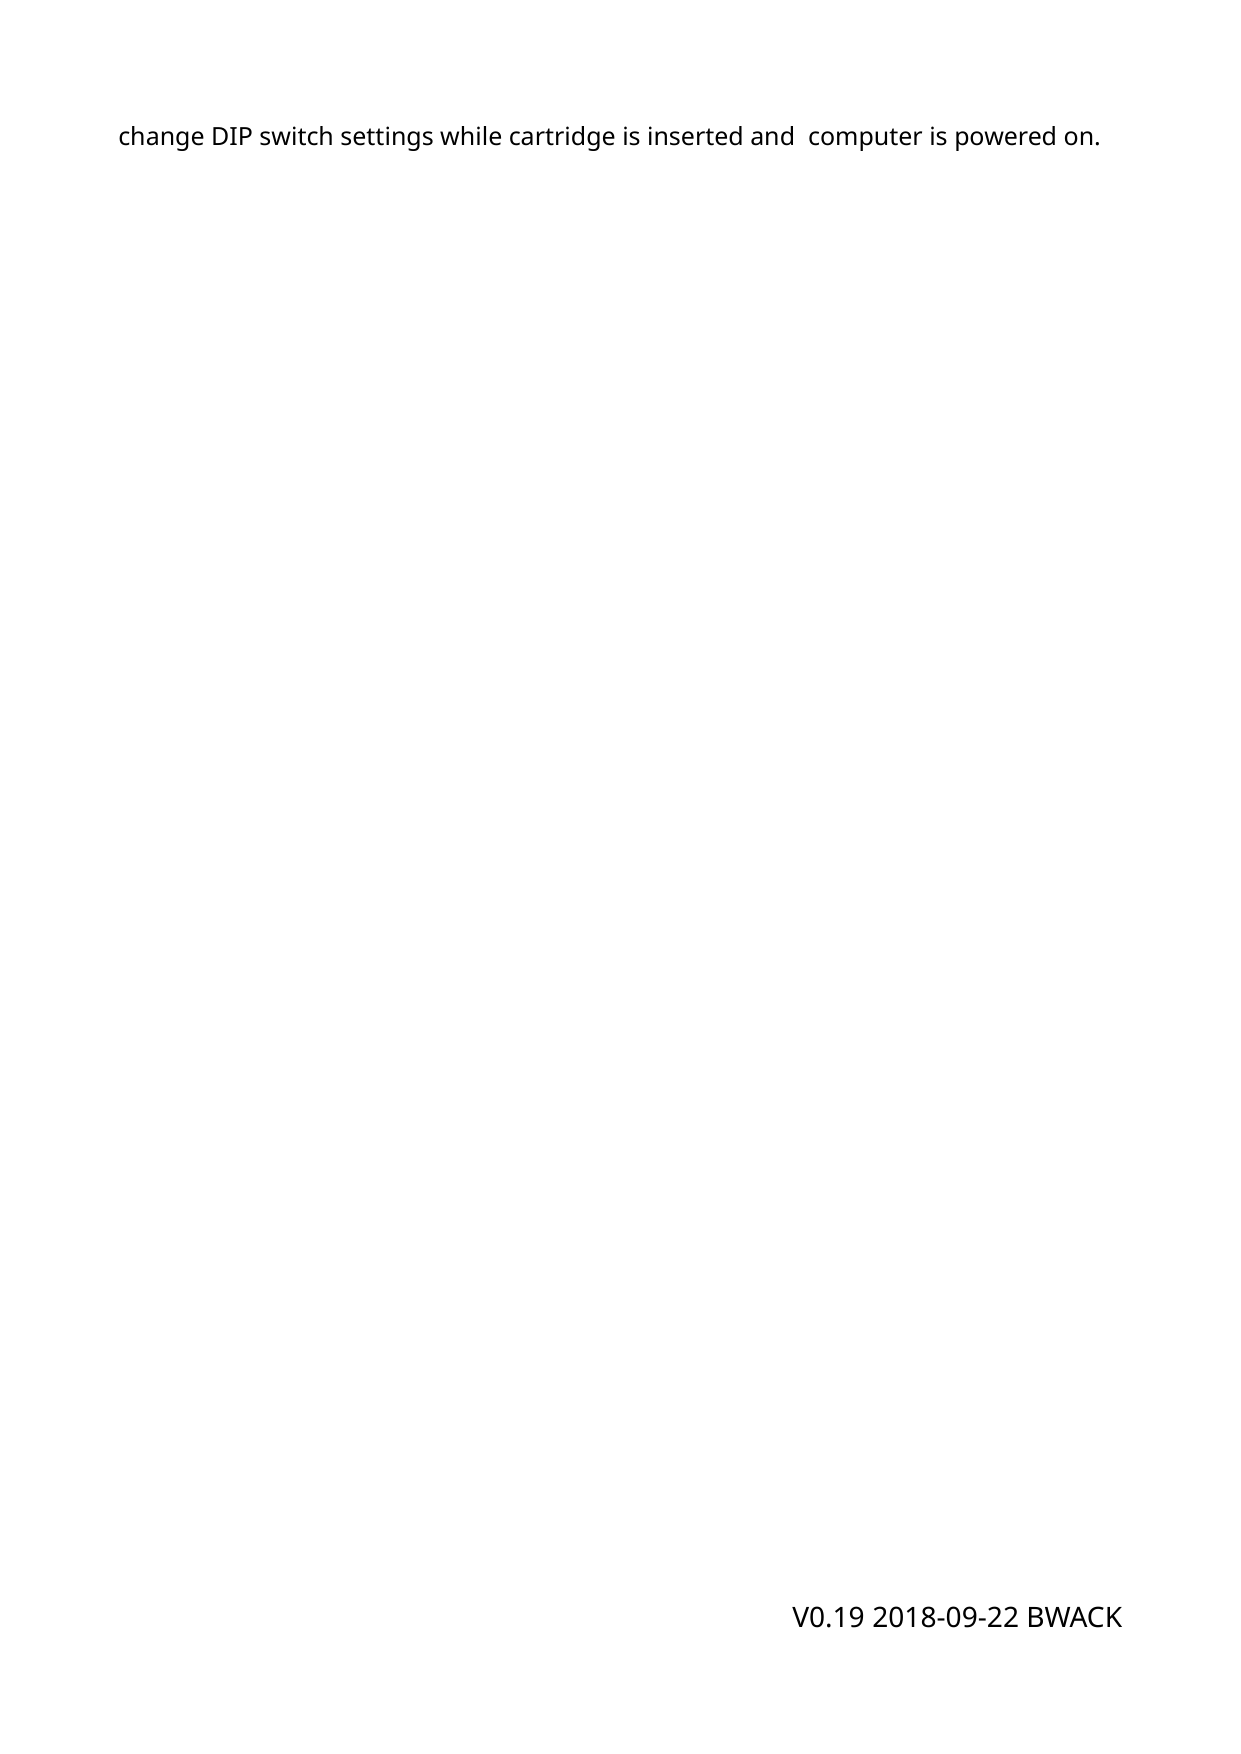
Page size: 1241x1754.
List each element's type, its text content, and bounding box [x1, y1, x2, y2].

text change DIP switch settings while cartridge is inserted and computer is powered on. [118, 118, 1122, 152]
